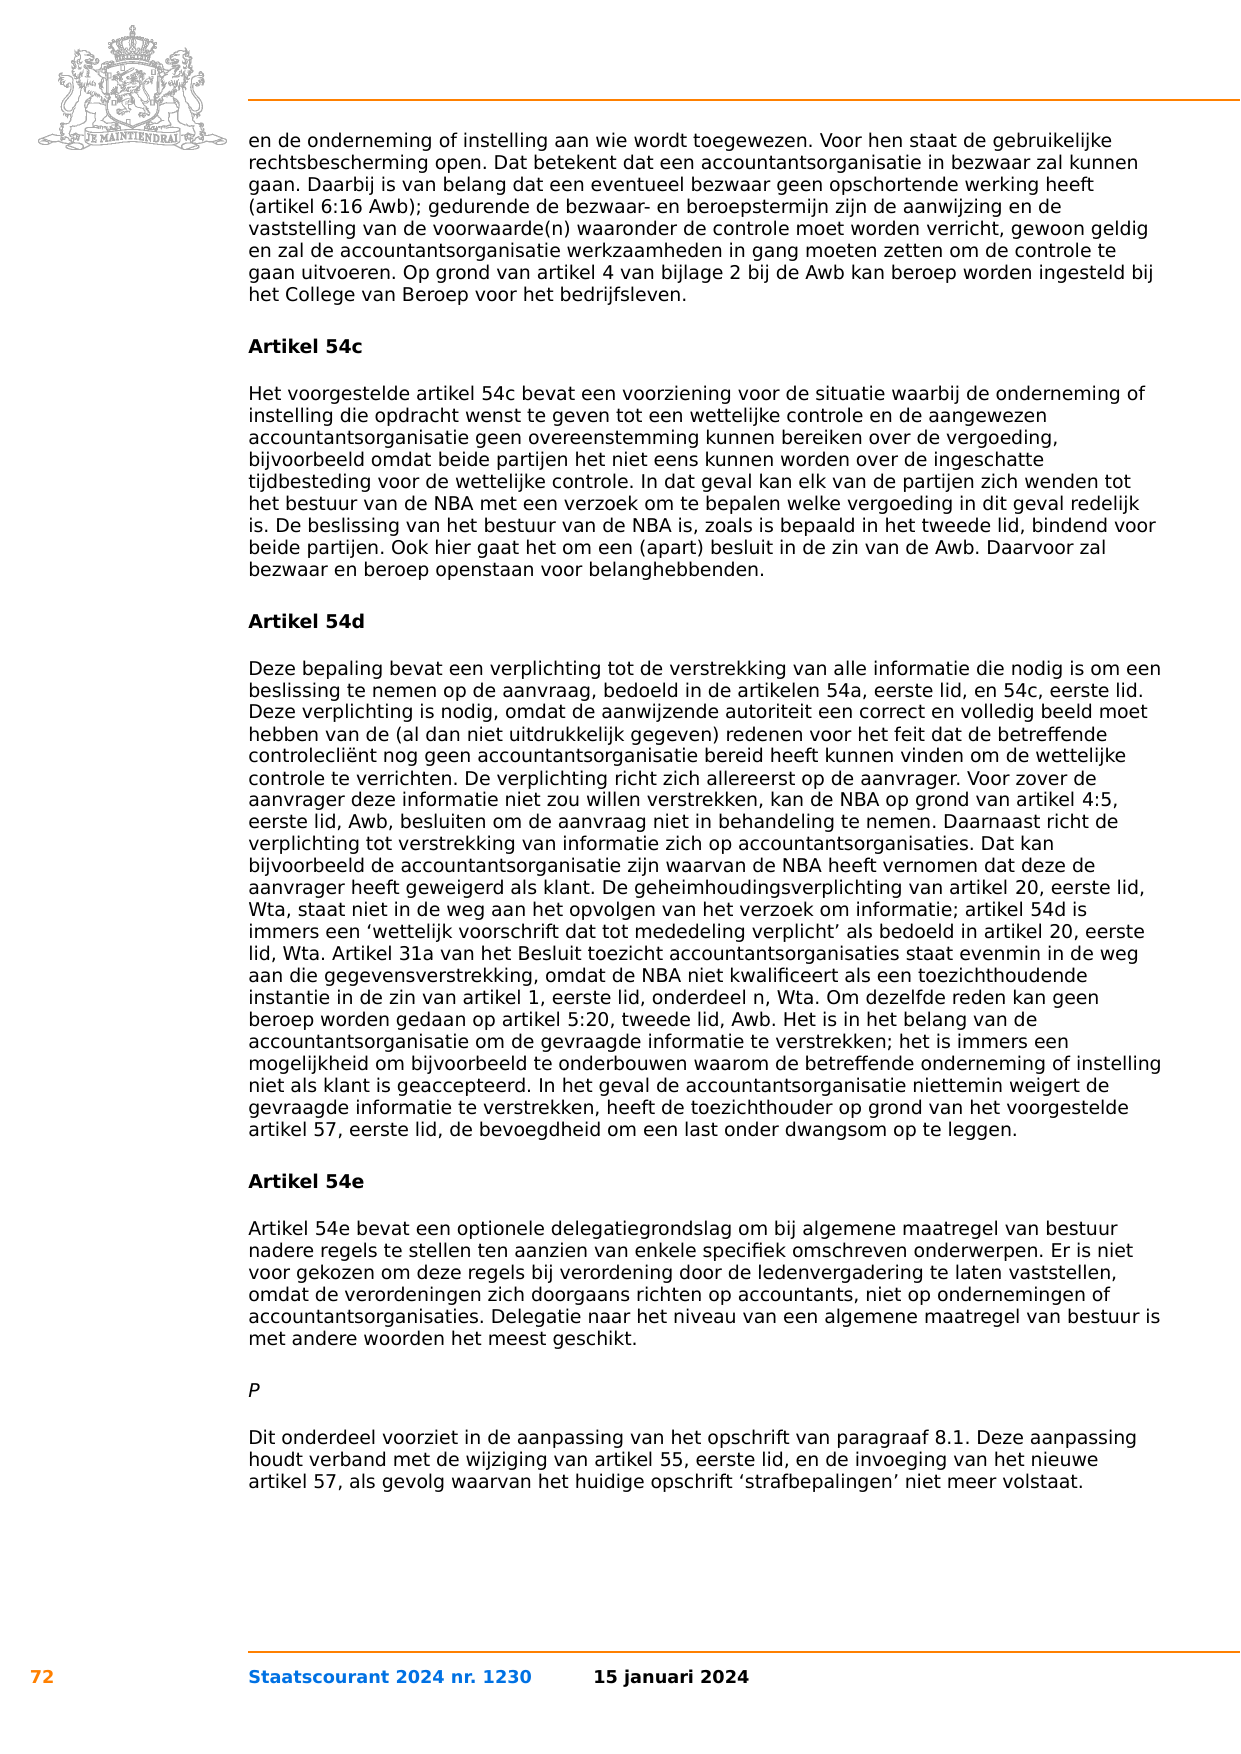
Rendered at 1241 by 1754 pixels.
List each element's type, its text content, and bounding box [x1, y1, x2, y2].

subtitle Artikel 54d [248, 611, 1163, 632]
text en de onderneming of instelling aan wie wordt toegewezen. Voor hen staat de gebruikelijke rechtsbescherming open. Dat betekent dat een accountantsorganisatie in bezwaar zal kunnen gaan. Daarbij is van belang dat een eventueel bezwaar geen opschortende werking heeft (artikel 6:16 Awb); gedurende de bezwaar- en beroepstermijn zijn de aanwijzing en de vaststelling van de voorwaarde(n) waaronder de controle moet worden verricht, gewoon geldig en zal de accountantsorganisatie werkzaamheden in gang moeten zetten om de controle te gaan uitvoeren. Op grond van artikel 4 van bijlage 2 bij de Awb kan beroep worden ingesteld bij het College van Beroep voor het bedrijfsleven. [248, 130, 1163, 306]
subtitle Artikel 54e [248, 1171, 1163, 1193]
text Artikel 54e bevat een optionele delegatiegrondslag om bij algemene maatregel van bestuur nadere regels te stellen ten aanzien van enkele specifiek omschreven onderwerpen. Er is niet voor gekozen om deze regels bij verordening door de ledenvergadering te laten vaststellen, omdat de verordeningen zich doorgaans richten op accountants, niet op ondernemingen of accountantsorganisaties. Delegatie naar het niveau van een algemene maatregel van bestuur is met andere woorden het meest geschikt. [248, 1218, 1163, 1350]
text Dit onderdeel voorziet in de aanpassing van het opschrift van paragraaf 8.1. Deze aanpassing houdt verband met de wijziging van artikel 55, eerste lid, en de invoeging van het nieuwe artikel 57, als gevolg waarvan het huidige opschrift ‘strafbepalingen’ niet meer volstaat. [248, 1427, 1163, 1493]
subtitle Artikel 54c [248, 336, 1163, 358]
subtitle P [248, 1380, 1163, 1402]
text Het voorgestelde artikel 54c bevat een voorziening voor de situatie waarbij de onderneming of instelling die opdracht wenst te geven tot een wettelijke controle en de aangewezen accountantsorganisatie geen overeenstemming kunnen bereiken over de vergoeding, bijvoorbeeld omdat beide partijen het niet eens kunnen worden over de ingeschatte tijdbesteding voor de wettelijke controle. In dat geval kan elk van de partijen zich wenden tot het bestuur van de NBA met een verzoek om te bepalen welke vergoeding in dit geval redelijk is. De beslissing van het bestuur van de NBA is, zoals is bepaald in het tweede lid, bindend voor beide partijen. Ook hier gaat het om een (apart) besluit in de zin van de Awb. Daarvoor zal bezwaar en beroep openstaan voor belanghebbenden. [248, 383, 1163, 581]
picture [38, 25, 227, 150]
text Deze bepaling bevat een verplichting tot de verstrekking van alle informatie die nodig is om een beslissing te nemen op de aanvraag, bedoeld in de artikelen 54a, eerste lid, en 54c, eerste lid. Deze verplichting is nodig, omdat de aanwijzende autoriteit een correct en volledig beeld moet hebben van de (al dan niet uitdrukkelijk gegeven) redenen voor het feit dat de betreffende controlecliënt nog geen accountantsorganisatie bereid heeft kunnen vinden om de wettelijke controle te verrichten. De verplichting richt zich allereerst op de aanvrager. Voor zover de aanvrager deze informatie niet zou willen verstrekken, kan de NBA op grond van artikel 4:5, eerste lid, Awb, besluiten om de aanvraag niet in behandeling te nemen. Daarnaast richt de verplichting tot verstrekking van informatie zich op accountantsorganisaties. Dat kan bijvoorbeeld de accountantsorganisatie zijn waarvan de NBA heeft vernomen dat deze de aanvrager heeft geweigerd als klant. De geheimhoudingsverplichting van artikel 20, eerste lid, Wta, staat niet in de weg aan het opvolgen van het verzoek om informatie; artikel 54d is immers een ‘wettelijk voorschrift dat tot mededeling verplicht’ als bedoeld in artikel 20, eerste lid, Wta. Artikel 31a van het Besluit toezicht accountantsorganisaties staat evenmin in de weg aan die gegevensverstrekking, omdat de NBA niet kwalificeert als een toezichthoudende instantie in de zin van artikel 1, eerste lid, onderdeel n, Wta. Om dezelfde reden kan geen beroep worden gedaan op artikel 5:20, tweede lid, Awb. Het is in het belang van de accountantsorganisatie om de gevraagde informatie te verstrekken; het is immers een mogelijkheid om bijvoorbeeld te onderbouwen waarom de betreffende onderneming of instelling niet als klant is geaccepteerd. In het geval de accountantsorganisatie niettemin weigert de gevraagde informatie te verstrekken, heeft de toezichthouder op grond van het voorgestelde artikel 57, eerste lid, de bevoegdheid om een last onder dwangsom op te leggen. [248, 657, 1163, 1141]
